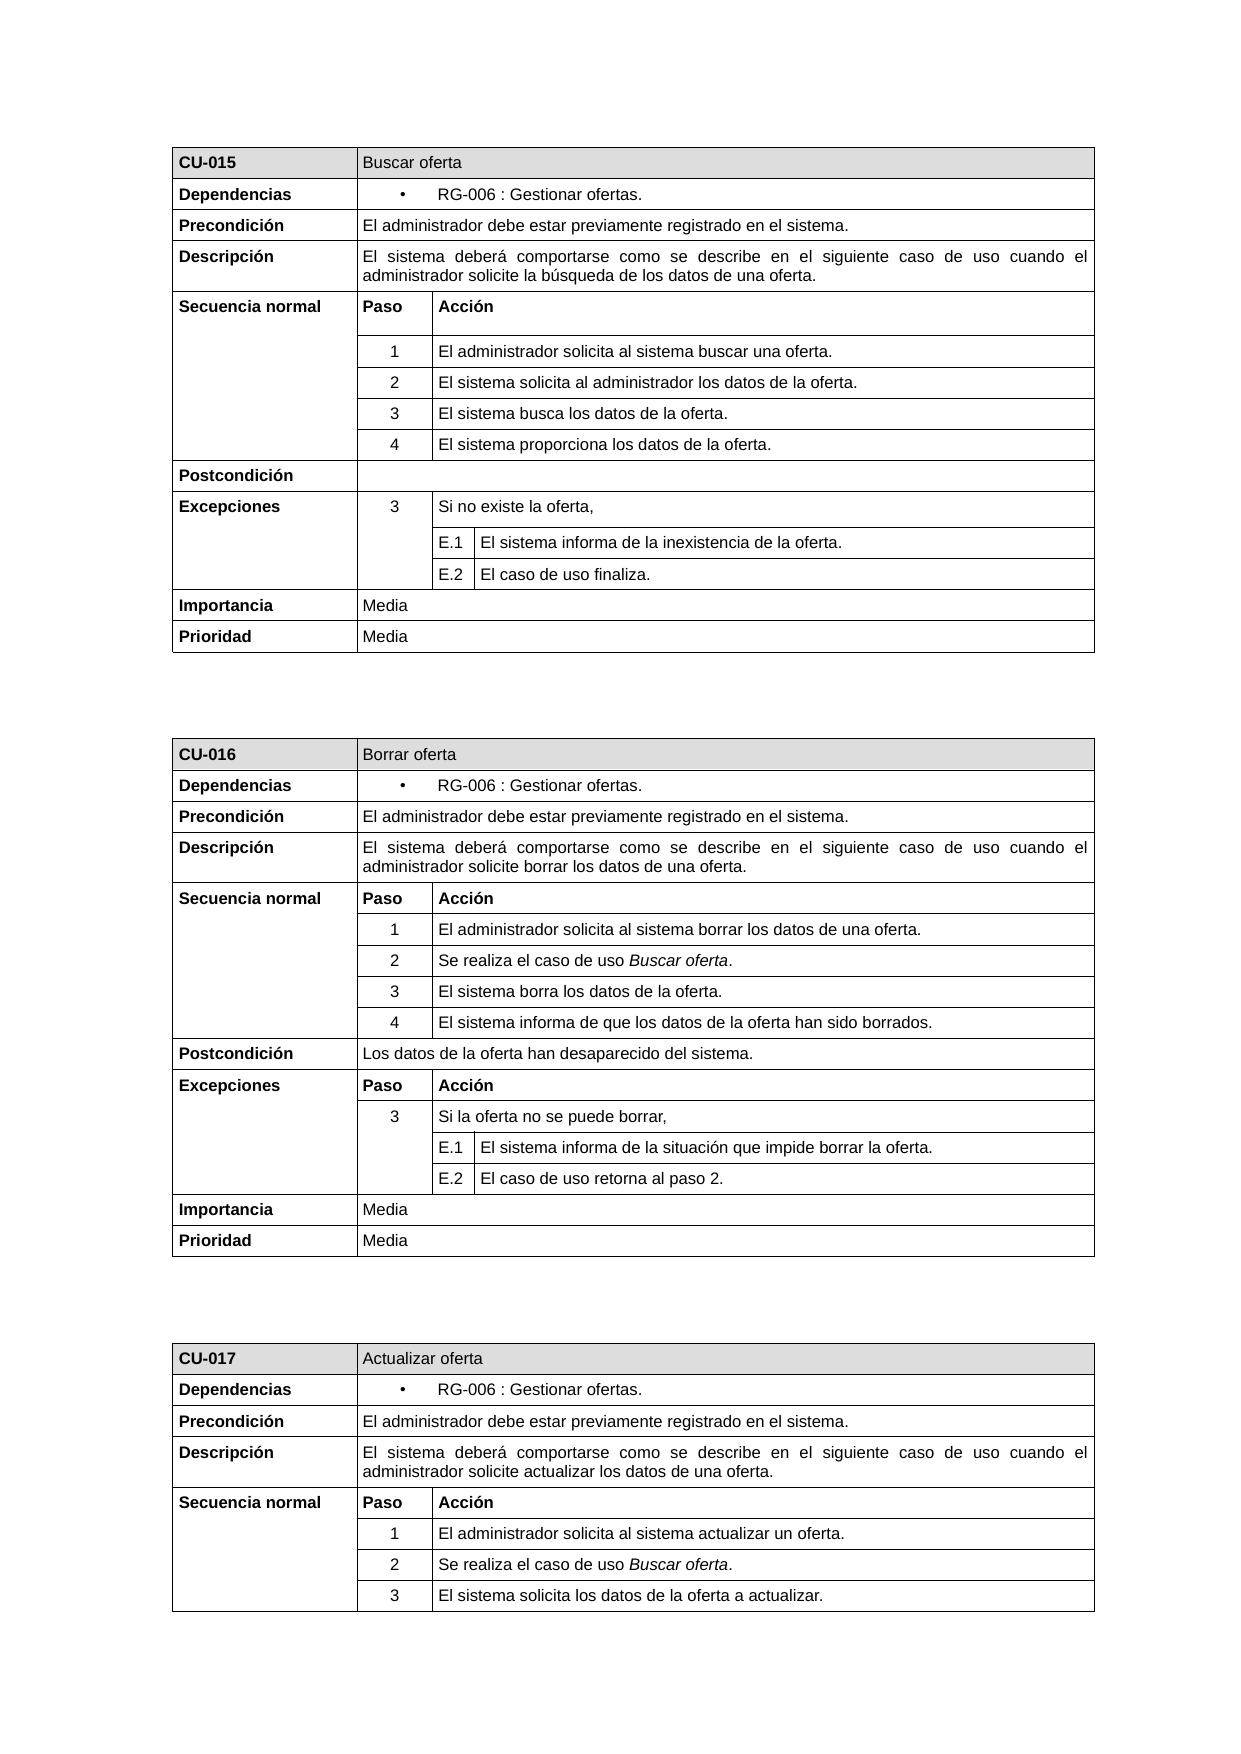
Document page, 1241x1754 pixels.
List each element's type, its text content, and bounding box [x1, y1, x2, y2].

table_cell El sistema deberá comportarse como se describe en el siguiente caso de uso cuando el administrador solicite actualizar los datos de una oferta. [358, 1437, 1094, 1487]
table_cell Media [358, 1226, 1094, 1256]
table_cell El administrador debe estar previamente registrado en el sistema. [358, 802, 1094, 832]
table_cell El sistema proporciona los datos de la oferta. [433, 430, 1094, 460]
table_cell 1 [358, 914, 432, 944]
table_cell El sistema solicita los datos de la oferta a actualizar. [433, 1581, 1094, 1611]
table_cell 3 [358, 1581, 432, 1611]
table_cell Acción [433, 1488, 1094, 1518]
table_cell El sistema informa de la situación que impide borrar la oferta. [475, 1133, 1094, 1162]
table_cell Descripción [173, 241, 357, 291]
table_cell 1 [358, 336, 432, 366]
table_cell Dependencias [173, 771, 357, 801]
table_cell El sistema busca los datos de la oferta. [433, 399, 1094, 429]
table_cell 3 [358, 399, 432, 429]
table_cell Acción [433, 883, 1094, 913]
table_cell Postcondición [173, 1039, 357, 1069]
table_cell Paso [358, 883, 432, 913]
table_cell Se realiza el caso de uso Buscar oferta. [433, 1550, 1094, 1580]
table_cell El administrador solicita al sistema actualizar un oferta. [433, 1519, 1094, 1549]
table_cell Postcondición [173, 461, 357, 491]
table_cell Media [358, 1195, 1094, 1225]
table_cell 3 [358, 1101, 432, 1194]
table_cell E.2 [433, 1164, 474, 1194]
table_cell 3 [358, 977, 432, 1007]
table_cell 4 [358, 430, 432, 460]
table_cell 3 [358, 492, 432, 589]
table_cell Media [358, 621, 1094, 652]
table_cell Si no existe la oferta, [433, 492, 1094, 527]
table_header CU-017 [173, 1344, 357, 1374]
table_cell Se realiza el caso de uso Buscar oferta. [433, 946, 1094, 976]
table_cell El caso de uso retorna al paso 2. [475, 1164, 1094, 1194]
table_cell Secuencia normal [173, 1488, 357, 1611]
table_cell Acción [433, 1070, 1094, 1100]
table_cell Media [358, 590, 1094, 620]
table_cell El sistema informa de que los datos de la oferta han sido borrados. [433, 1008, 1094, 1038]
table_cell Precondición [173, 802, 357, 832]
table_cell Dependencias [173, 1375, 357, 1405]
table_cell RG-006 : Gestionar ofertas. [358, 179, 1094, 209]
table_cell Importancia [173, 1195, 357, 1225]
table_cell Si la oferta no se puede borrar, [433, 1101, 1094, 1131]
table_cell Dependencias [173, 179, 357, 209]
table_cell 2 [358, 946, 432, 976]
table_cell El sistema solicita al administrador los datos de la oferta. [433, 368, 1094, 398]
table_cell E.2 [433, 559, 474, 589]
table_cell 4 [358, 1008, 432, 1038]
table_cell Prioridad [173, 621, 357, 652]
table_cell Paso [358, 1070, 432, 1100]
table_cell Secuencia normal [173, 883, 357, 1038]
table_cell El sistema borra los datos de la oferta. [433, 977, 1094, 1007]
table_cell El administrador solicita al sistema buscar una oferta. [433, 336, 1094, 366]
table_cell Excepciones [173, 1070, 357, 1194]
table_cell Descripción [173, 1437, 357, 1487]
table_header Borrar oferta [358, 739, 1094, 769]
table_cell 1 [358, 1519, 432, 1549]
table_cell El administrador solicita al sistema borrar los datos de una oferta. [433, 914, 1094, 944]
table_cell Precondición [173, 1406, 357, 1436]
table_header Buscar oferta [358, 148, 1094, 178]
table_cell E.1 [433, 1133, 474, 1162]
table_cell El sistema deberá comportarse como se describe en el siguiente caso de uso cuando el administrador solicite la búsqueda de los datos de una oferta. [358, 241, 1094, 291]
table_cell 2 [358, 1550, 432, 1580]
table_cell El sistema deberá comportarse como se describe en el siguiente caso de uso cuando el administrador solicite borrar los datos de una oferta. [358, 833, 1094, 882]
table_cell 2 [358, 368, 432, 398]
table_cell RG-006 : Gestionar ofertas. [358, 771, 1094, 801]
table_cell Importancia [173, 590, 357, 620]
table_cell Descripción [173, 833, 357, 882]
table_cell RG-006 : Gestionar ofertas. [358, 1375, 1094, 1405]
table_cell [358, 461, 1094, 491]
table_cell Secuencia normal [173, 292, 357, 460]
table_header CU-016 [173, 739, 357, 769]
table_cell Excepciones [173, 492, 357, 589]
table_cell El administrador debe estar previamente registrado en el sistema. [358, 1406, 1094, 1436]
table_cell E.1 [433, 528, 474, 558]
table_cell El administrador debe estar previamente registrado en el sistema. [358, 210, 1094, 240]
table_header Actualizar oferta [358, 1344, 1094, 1374]
table_cell Acción [433, 292, 1094, 335]
table_cell El caso de uso finaliza. [475, 559, 1094, 589]
table_header CU-015 [173, 148, 357, 178]
table_cell Paso [358, 292, 432, 335]
table_cell Los datos de la oferta han desaparecido del sistema. [358, 1039, 1094, 1069]
table_cell Paso [358, 1488, 432, 1518]
table_cell Prioridad [173, 1226, 357, 1256]
table_cell El sistema informa de la inexistencia de la oferta. [475, 528, 1094, 558]
table_cell Precondición [173, 210, 357, 240]
